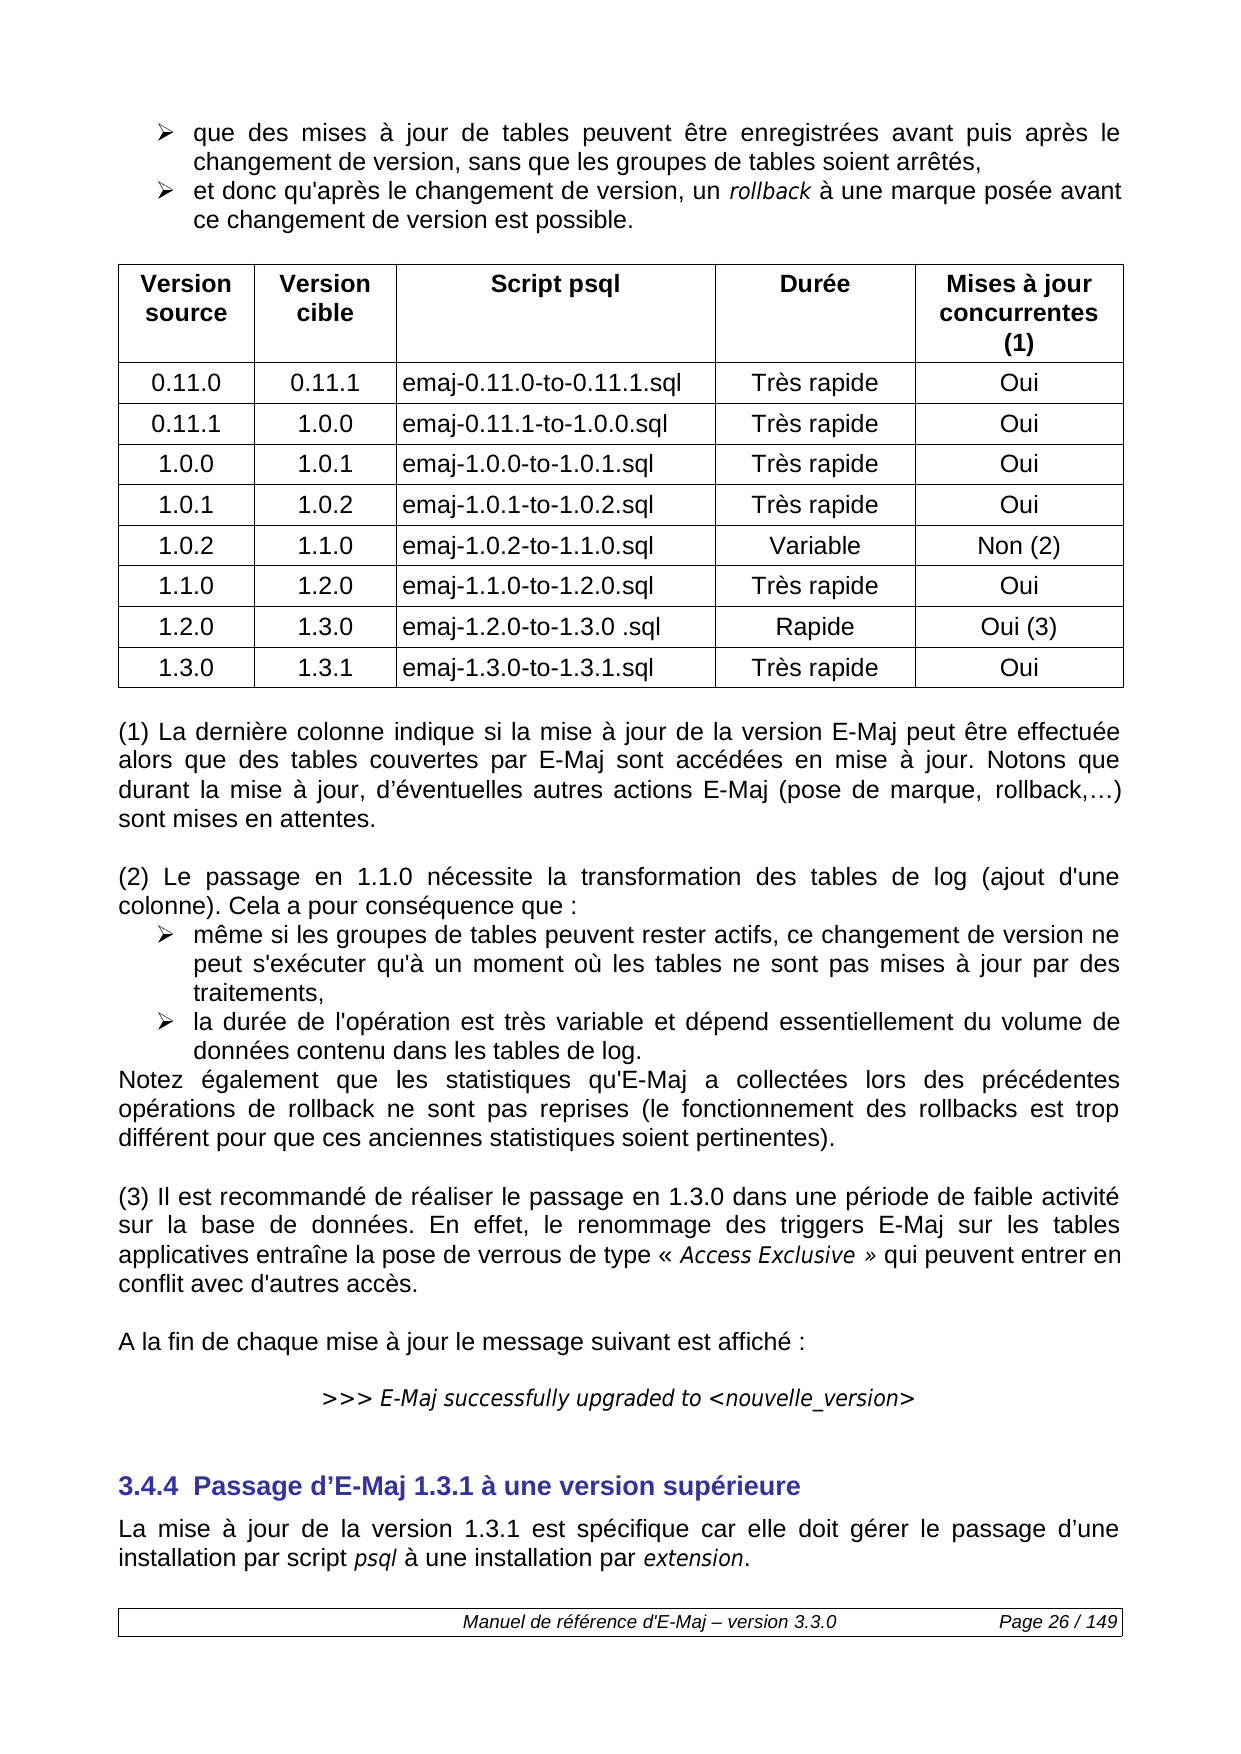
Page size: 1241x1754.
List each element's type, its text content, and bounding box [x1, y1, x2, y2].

table_cell emaj-1.2.0-to-1.3.0 .sql [397, 607, 715, 647]
table_cell Rapide [716, 607, 915, 647]
table_cell Oui [916, 648, 1123, 687]
list que des mises à jour de tables peuvent être enregistrées avant puis après le changement de version, sans que les groupes de tables soient arrêtés, [156, 118, 1122, 176]
table_cell Très rapide [716, 445, 915, 484]
table_header Durée [716, 265, 915, 362]
text A la fin de chaque mise à jour le message suivant est affiché : [118, 1327, 1122, 1356]
list même si les groupes de tables peuvent rester actifs, ce changement de version ne peut s'exécuter qu'à un moment où les tables ne sont pas mises à jour par des traitements, [156, 920, 1122, 1007]
table_cell emaj-1.1.0-to-1.2.0.sql [397, 566, 715, 606]
table_cell Oui [916, 445, 1123, 484]
text La mise à jour de la version 1.3.1 est spécifique car elle doit gérer le passage d’une installation par script psql à une installation par extension. [118, 1513, 1122, 1572]
table_cell emaj-0.11.1-to-1.0.0.sql [397, 404, 715, 443]
list la durée de l'opération est très variable et dépend essentiellement du volume de données contenu dans les tables de log. [156, 1007, 1122, 1065]
table_cell Oui [916, 363, 1123, 403]
table_cell 1.1.0 [255, 526, 396, 565]
table_header Script psql [397, 265, 715, 362]
table_cell Très rapide [716, 363, 915, 403]
table_cell emaj-0.11.0-to-0.11.1.sql [397, 363, 715, 403]
table_header Version source [119, 265, 254, 362]
table_cell Oui [916, 566, 1123, 606]
table_header Version cible [255, 265, 396, 362]
table_cell Très rapide [716, 566, 915, 606]
table_cell 1.0.1 [119, 485, 254, 525]
text (1) La dernière colonne indique si la mise à jour de la version E-Maj peut être effectuée alors que des tables couvertes par E-Maj sont accédées en mise à jour. Notons que durant la mise à jour, d’éventuelles autres actions E-Maj (pose de marque, rollback,…) sont mises en attentes. [118, 716, 1122, 833]
table_cell 0.11.1 [255, 363, 396, 403]
table_cell 1.0.1 [255, 445, 396, 484]
text (2) Le passage en 1.1.0 nécessite la transformation des tables de log (ajout d'une colonne). Cela a pour conséquence que : [118, 862, 1122, 920]
table_cell Non (2) [916, 526, 1123, 565]
table_cell 0.11.0 [119, 363, 254, 403]
table_cell 1.0.0 [255, 404, 396, 443]
table_cell emaj-1.0.2-to-1.1.0.sql [397, 526, 715, 565]
table_cell Oui [916, 404, 1123, 443]
table_cell Variable [716, 526, 915, 565]
table_cell 0.11.1 [119, 404, 254, 443]
table_cell Oui (3) [916, 607, 1123, 647]
table_cell Très rapide [716, 404, 915, 443]
table_cell Oui [916, 485, 1123, 525]
text (3) Il est recommandé de réaliser le passage en 1.3.0 dans une période de faible activité sur la base de données. En effet, le renommage des triggers E-Maj sur les tables applicatives entraîne la pose de verrous de type « Access Exclusive » qui peuvent entrer en conflit avec d'autres accès. [118, 1181, 1122, 1298]
table_cell 1.0.0 [119, 445, 254, 484]
table_cell 1.3.1 [255, 648, 396, 687]
table_cell 1.3.0 [255, 607, 396, 647]
table_cell 1.2.0 [255, 566, 396, 606]
table_header Mises à jour concurrentes (1) [916, 265, 1123, 362]
text Notez également que les statistiques qu'E-Maj a collectées lors des précédentes opérations de rollback ne sont pas reprises (le fonctionnement des rollbacks est trop différent pour que ces anciennes statistiques soient pertinentes). [118, 1065, 1122, 1152]
table_cell 1.2.0 [119, 607, 254, 647]
table_cell 1.3.0 [119, 648, 254, 687]
table_cell emaj-1.3.0-to-1.3.1.sql [397, 648, 715, 687]
table_cell Très rapide [716, 485, 915, 525]
subtitle Passage d’E-Maj 1.3.1 à une version supérieure [118, 1470, 1122, 1501]
table_cell emaj-1.0.0-to-1.0.1.sql [397, 445, 715, 484]
table_cell 1.0.2 [255, 485, 396, 525]
text >>> E-Maj successfully upgraded to <nouvelle_version> [118, 1385, 1122, 1412]
table_cell 1.1.0 [119, 566, 254, 606]
table_cell emaj-1.0.1-to-1.0.2.sql [397, 485, 715, 525]
list et donc qu'après le changement de version, un rollback à une marque posée avant ce changement de version est possible. [156, 176, 1122, 234]
table_cell Très rapide [716, 648, 915, 687]
table_cell 1.0.2 [119, 526, 254, 565]
